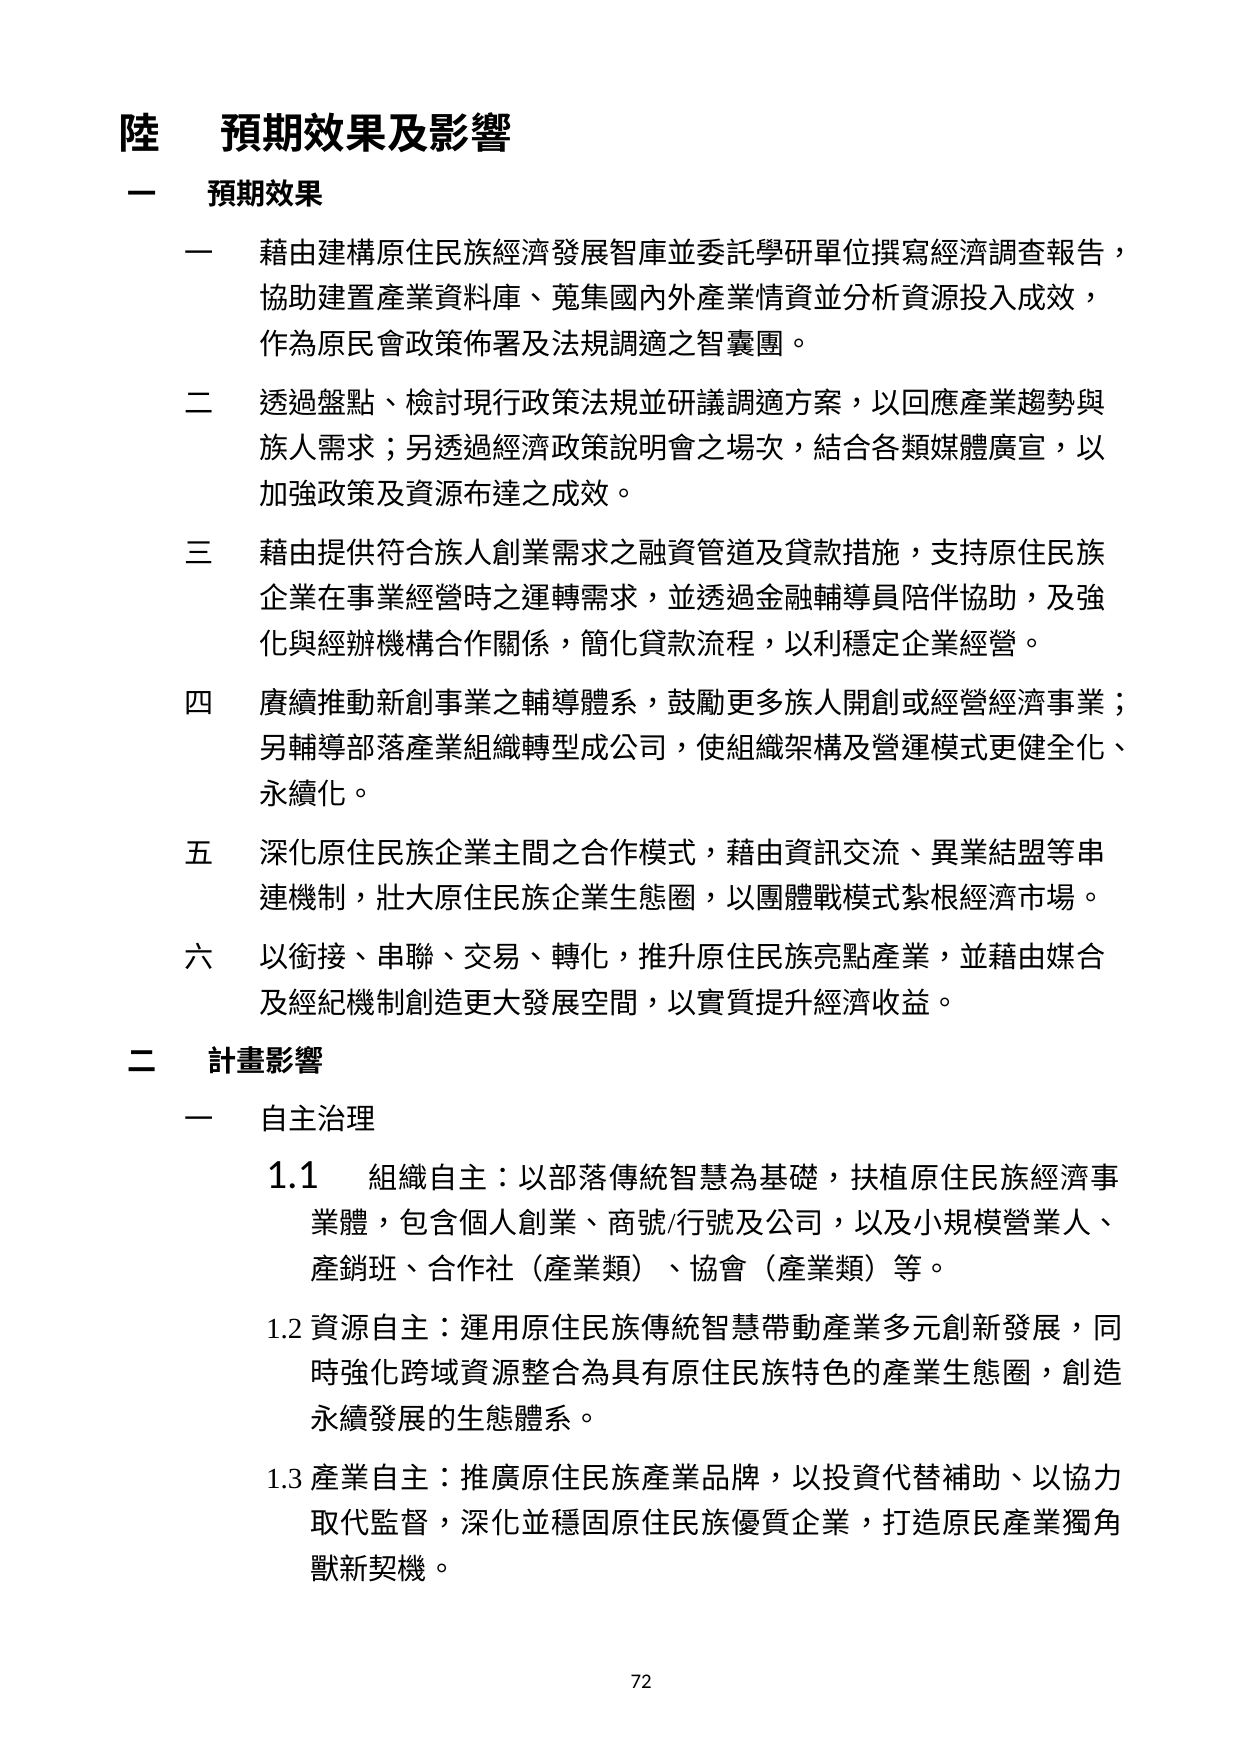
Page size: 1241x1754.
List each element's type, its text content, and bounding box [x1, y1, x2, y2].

list 藉由提供符合族人創業需求之融資管道及貸款措施，支持原住民族企業在事業經營時之運轉需求，並透過金融輔導員陪伴協助，及強化與經辦機構合作關係，簡化貸款流程，以利穩定企業經營。 [184, 526, 1122, 664]
list 以銜接、串聯、交易、轉化，推升原住民族亮點產業，並藉由媒合及經紀機制創造更大發展空間，以實質提升經濟收益。 [184, 931, 1122, 1022]
list 賡續推動新創事業之輔導體系，鼓勵更多族人開創或經營經濟事業；另輔導部落產業組織轉型成公司，使組織架構及營運模式更健全化、永續化。 [184, 676, 1122, 814]
list 組織自主：以部落傳統智慧為基礎，扶植原住民族經濟事業體，包含個人創業、商號/行號及公司，以及小規模營業人、產銷班、合作社（產業類）、協會（產業類）等。 [266, 1151, 1122, 1289]
list 自主治理 [184, 1093, 1122, 1139]
subtitle 計畫影響 [127, 1035, 1122, 1081]
list 透過盤點、檢討現行政策法規並研議調適方案，以回應產業趨勢與族人需求；另透過經濟政策說明會之場次，結合各類媒體廣宣，以加強政策及資源布達之成效。 [184, 376, 1122, 514]
subtitle 預期效果 [127, 168, 1122, 214]
list 藉由建構原住民族經濟發展智庫並委託學研單位撰寫經濟調查報告，協助建置產業資料庫、蒐集國內外產業情資並分析資源投入成效，作為原民會政策佈署及法規調適之智囊團。 [184, 226, 1122, 364]
list 深化原住民族企業主間之合作模式，藉由資訊交流、異業結盟等串連機制，壯大原住民族企業生態圈，以團體戰模式紮根經濟市場。 [184, 826, 1122, 918]
list 產業自主：推廣原住民族產業品牌，以投資代替補助、以協力取代監督，深化並穩固原住民族優質企業，打造原民產業獨角獸新契機。 [266, 1451, 1122, 1589]
list 資源自主：運用原住民族傳統智慧帶動產業多元創新發展，同時強化跨域資源整合為具有原住民族特色的產業生態圈，創造永續發展的生態體系。 [266, 1301, 1122, 1439]
list 預期效果及影響 [118, 118, 1090, 156]
